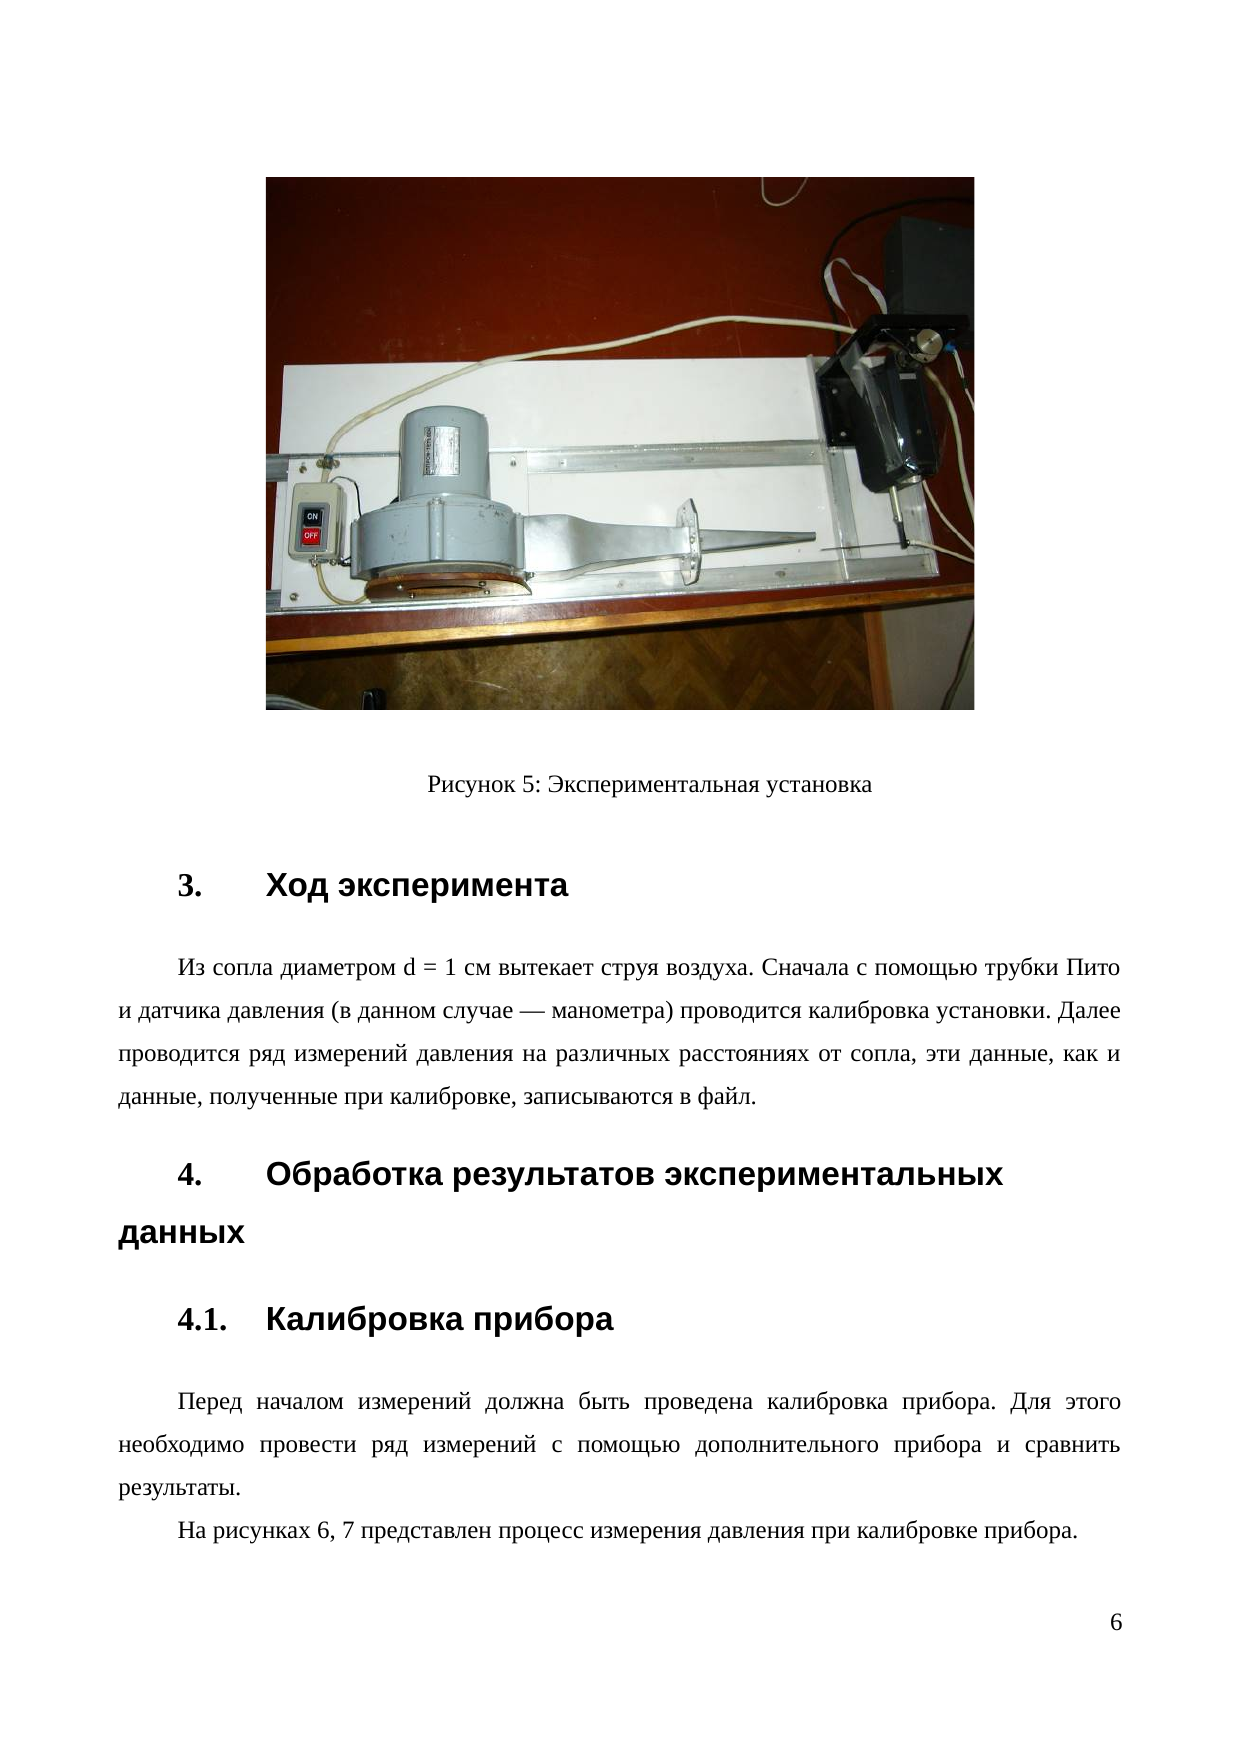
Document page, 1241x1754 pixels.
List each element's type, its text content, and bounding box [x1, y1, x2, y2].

text Рисунок 5: Экспериментальная установка [168, 769, 1073, 797]
text Из сопла диаметром d = 1 см вытекает струя воздуха. Сначала с помощью трубки Пито и датчика давления (в данном случае — манометра) проводится калибровка установки. Далее проводится ряд измерений давления на различных расстояниях от сопла, эти данные, как и данные, полученные при калибровке, записываются в файл. [118, 952, 1122, 1110]
picture [265, 177, 975, 710]
subtitle Калибровка прибора [118, 1299, 1122, 1337]
text На рисунках 6, 7 представлен процесс измерения давления при калибровке прибора. [118, 1515, 1122, 1544]
subtitle Ход эксперимента [118, 865, 1122, 903]
subtitle Обработка результатов экспериментальных данных [118, 1154, 1122, 1250]
text Перед началом измерений должна быть проведена калибровка прибора. Для этого необходимо провести ряд измерений с помощью дополнительного прибора и сравнить результаты. [118, 1386, 1122, 1501]
